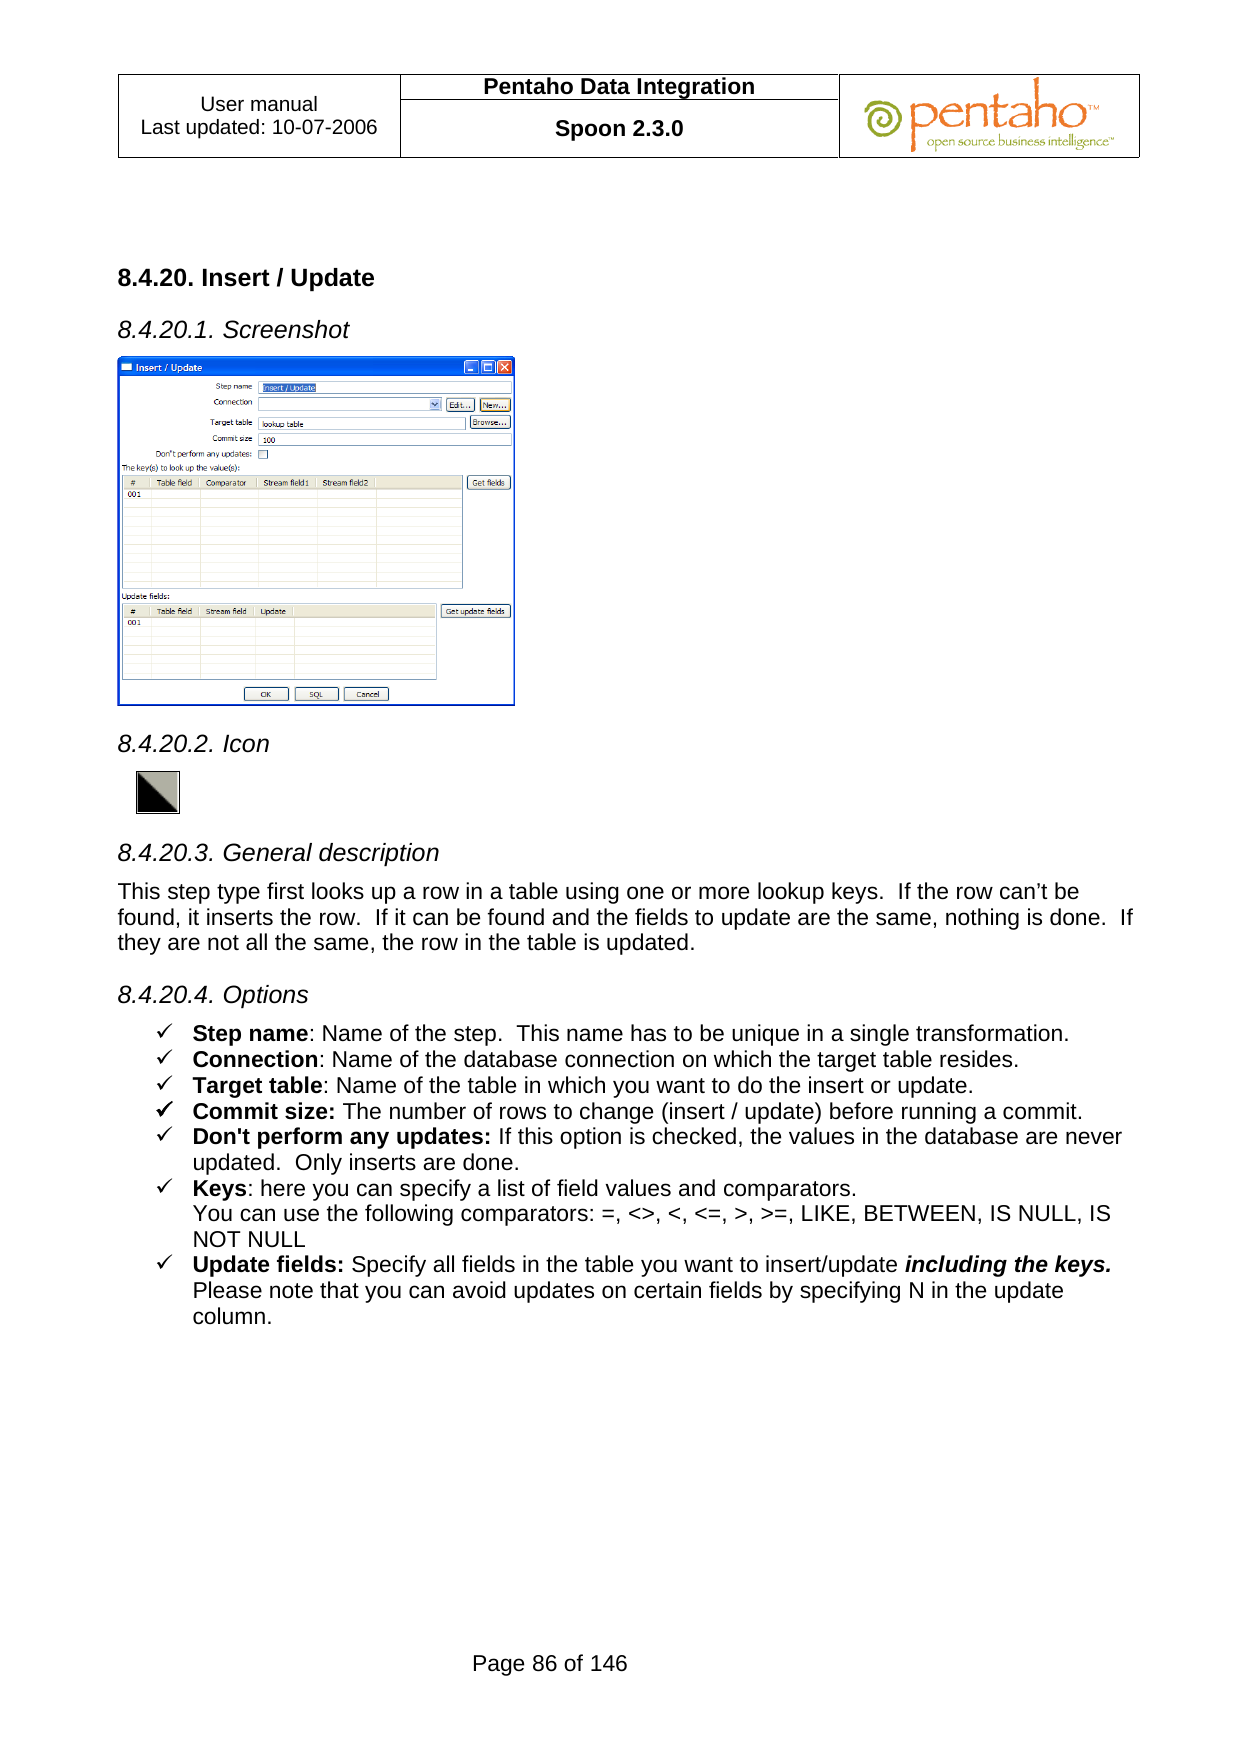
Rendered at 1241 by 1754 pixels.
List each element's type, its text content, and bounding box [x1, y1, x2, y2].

subtitle Options [117, 981, 1137, 1009]
text You can use the following comparators: =, <>, <, <=, >, >=, LIKE, BETWEEN, IS NULL, IS NOT NULL [192, 1201, 1137, 1252]
picture [117, 356, 515, 706]
list Keys: here you can specify a list of field values and comparators. [155, 1175, 1137, 1201]
list Step name: Name of the step. This name has to be unique in a single transformation. [155, 1021, 1137, 1047]
subtitle Screenshot [117, 316, 1137, 344]
text This step type first looks up a row in a table using one or more lookup keys. If the row can’t be found, it inserts the row. If it can be found and the fields to update are the same, nothing is done. If they are not all the same, the row in the table is updated. [117, 879, 1137, 956]
list Connection: Name of the database connection on which the target table resides. [155, 1047, 1137, 1073]
subtitle Insert / Update [117, 263, 1137, 291]
list Don't perform any updates: If this option is checked, the values in the database are never updated. Only inserts are done. [155, 1124, 1137, 1175]
subtitle Icon [117, 730, 1137, 758]
list Update fields: Specify all fields in the table you want to insert/update including the keys. Please note that you can avoid updates on certain fields by specifying N in the update column. [155, 1252, 1137, 1329]
list Target table: Name of the table in which you want to do the insert or update. [155, 1073, 1137, 1098]
subtitle General description [117, 838, 1137, 867]
list Commit size: The number of rows to change (insert / update) before running a commit. [155, 1098, 1137, 1124]
